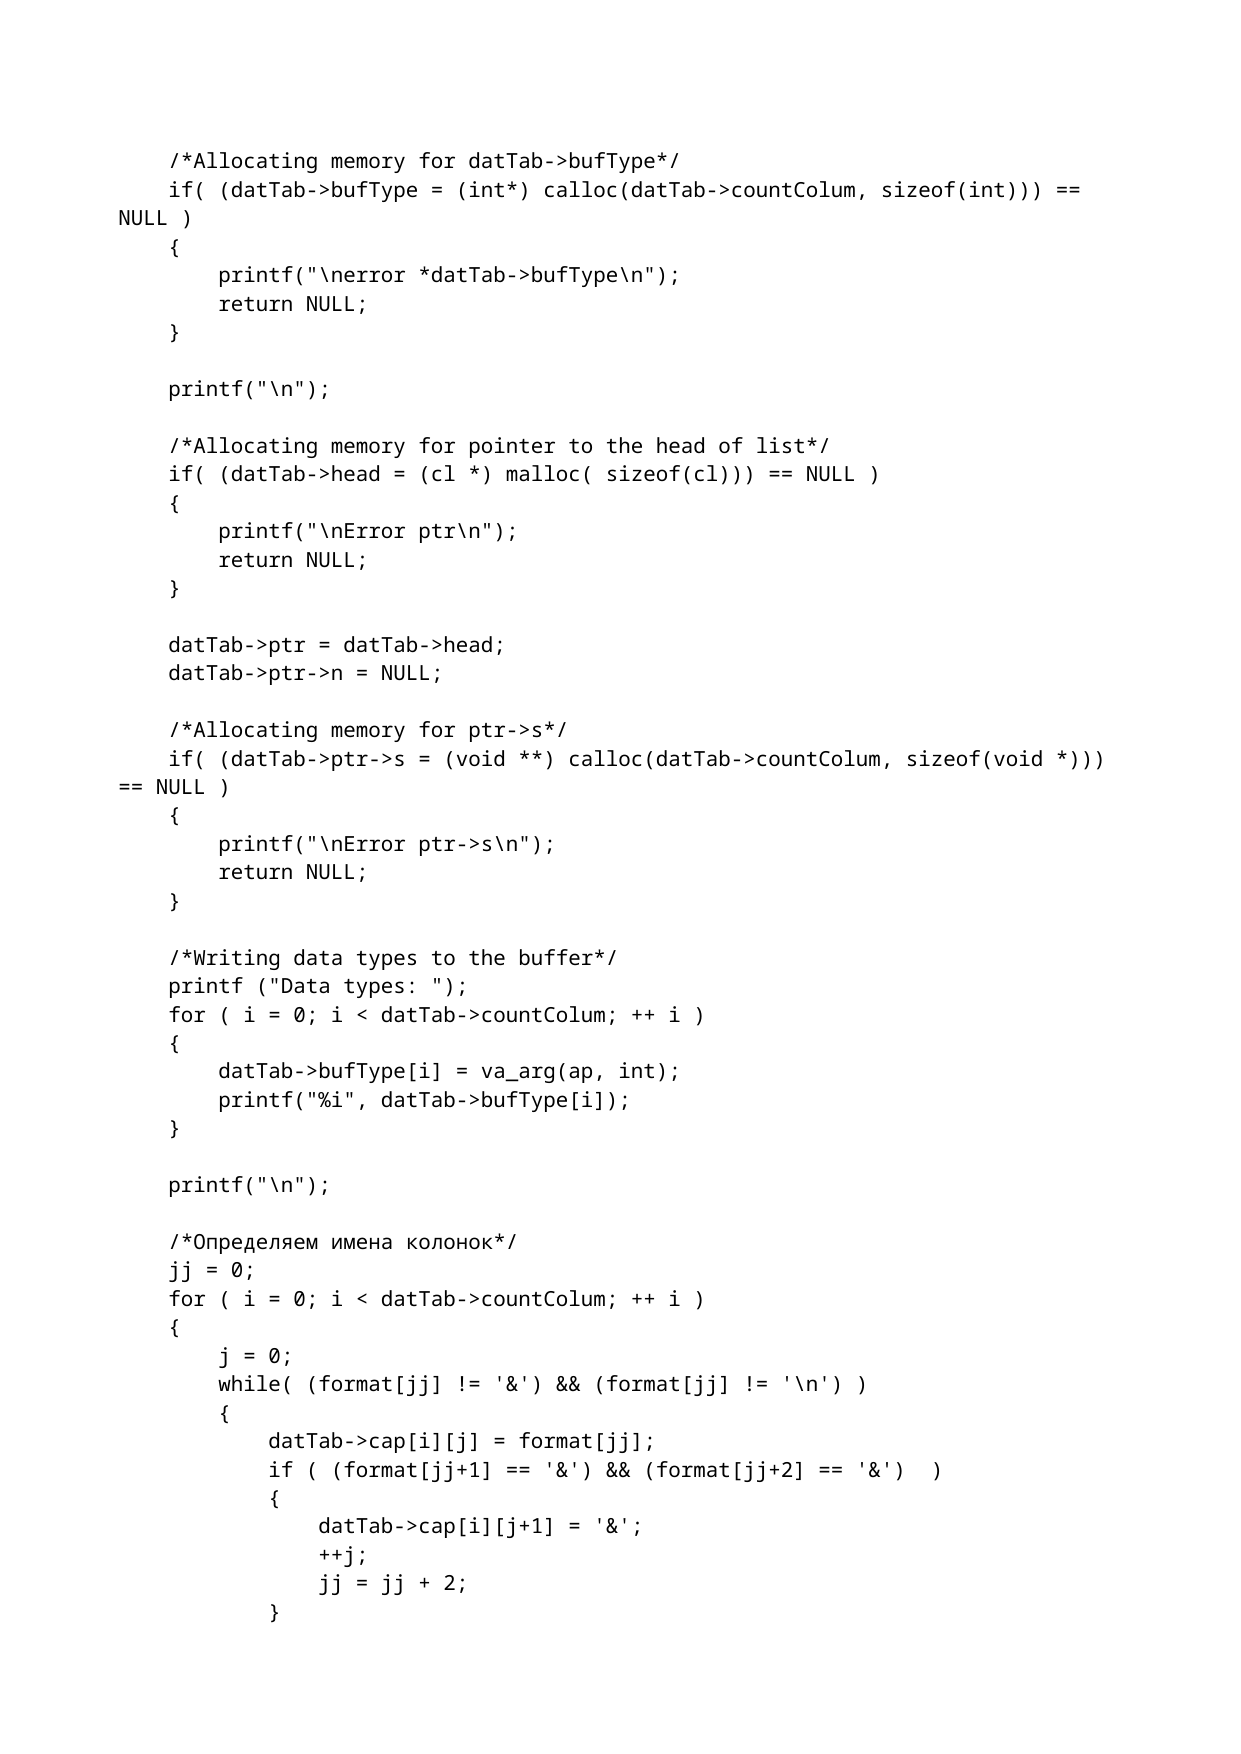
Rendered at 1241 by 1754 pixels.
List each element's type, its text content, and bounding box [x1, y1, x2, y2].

text /*Writing data types to the buffer*/ [118, 943, 1122, 971]
text } [118, 1113, 1122, 1142]
text printf("\nerror *datTab->bufType\n"); [118, 260, 1122, 289]
text { [118, 1312, 1122, 1341]
text jj = 0; [118, 1256, 1122, 1284]
text printf("\nError ptr->s\n"); [118, 829, 1122, 857]
text /*Allocating memory for ptr->s*/ [118, 715, 1122, 744]
text datTab->bufType[i] = va_arg(ap, int); [118, 1057, 1122, 1085]
text { [118, 488, 1122, 516]
text { [118, 1398, 1122, 1426]
text printf("\n"); [118, 1170, 1122, 1199]
text return NULL; [118, 289, 1122, 317]
text { [118, 1028, 1122, 1057]
text j = 0; [118, 1341, 1122, 1369]
text if( (datTab->head = (cl *) malloc( sizeof(cl))) == NULL ) [118, 459, 1122, 488]
text if( (datTab->ptr->s = (void **) calloc(datTab->countColum, sizeof(void *))) == NULL ) [118, 744, 1122, 801]
text return NULL; [118, 545, 1122, 573]
text datTab->ptr = datTab->head; [118, 630, 1122, 658]
text { [118, 232, 1122, 260]
text datTab->cap[i][j+1] = '&'; [118, 1512, 1122, 1540]
text while( (format[jj] != '&') && (format[jj] != '\n') ) [118, 1369, 1122, 1398]
text datTab->cap[i][j] = format[jj]; [118, 1426, 1122, 1455]
text if ( (format[jj+1] == '&') && (format[jj+2] == '&') ) [118, 1455, 1122, 1483]
text printf("\nError ptr\n"); [118, 516, 1122, 545]
text { [118, 801, 1122, 829]
text } [118, 317, 1122, 346]
text } [118, 573, 1122, 602]
text ++j; [118, 1540, 1122, 1568]
text if( (datTab->bufType = (int*) calloc(datTab->countColum, sizeof(int))) == NULL ) [118, 175, 1122, 232]
text /*Allocating memory for pointer to the head of list*/ [118, 431, 1122, 459]
text datTab->ptr->n = NULL; [118, 658, 1122, 687]
text return NULL; [118, 857, 1122, 886]
text jj = jj + 2; [118, 1568, 1122, 1597]
text } [118, 1597, 1122, 1625]
text printf ("Data types: "); [118, 971, 1122, 1000]
text printf("\n"); [118, 374, 1122, 402]
text /*Allocating memory for datTab->bufType*/ [118, 147, 1122, 175]
text { [118, 1483, 1122, 1512]
text for ( i = 0; i < datTab->countColum; ++ i ) [118, 1284, 1122, 1312]
text } [118, 886, 1122, 914]
text printf("%i", datTab->bufType[i]); [118, 1085, 1122, 1113]
text for ( i = 0; i < datTab->countColum; ++ i ) [118, 1000, 1122, 1028]
text /*Определяем имена колонок*/ [118, 1227, 1122, 1256]
